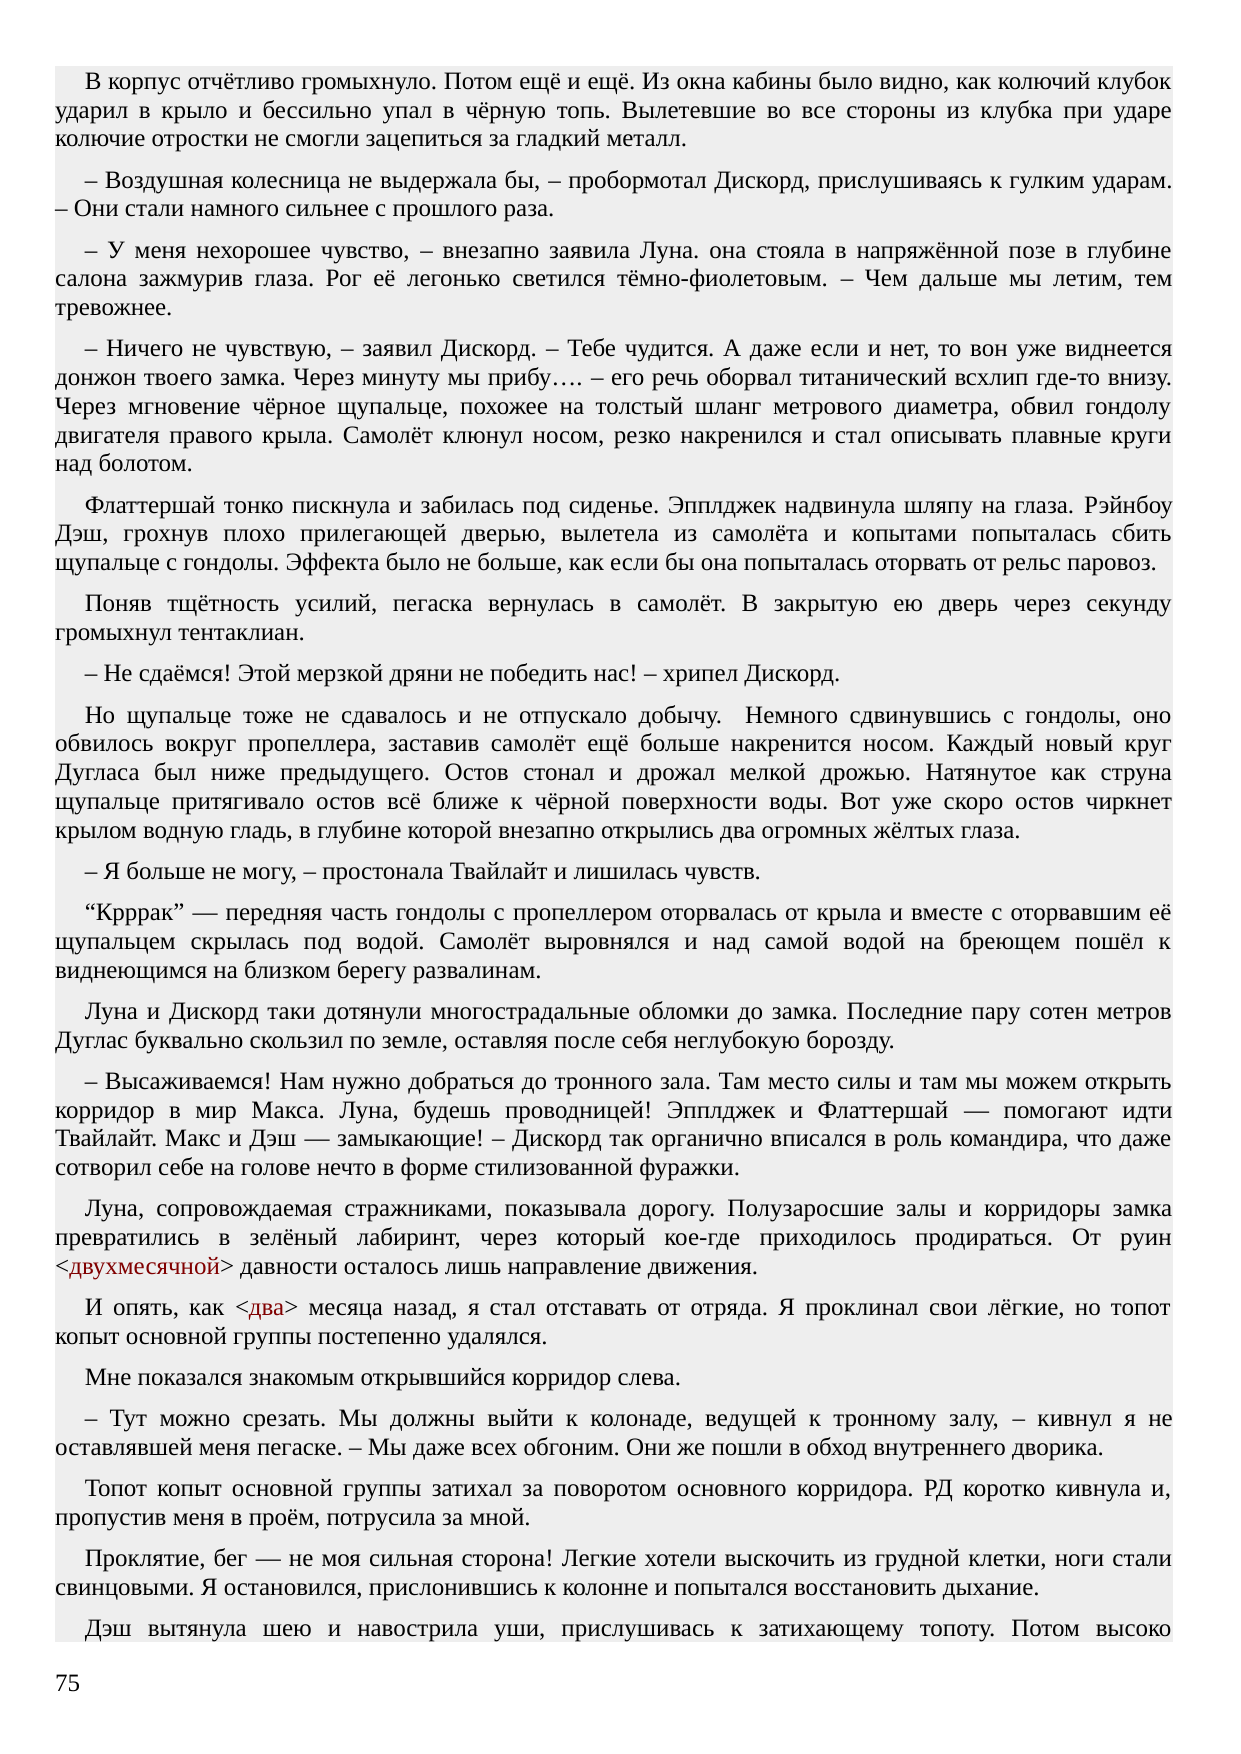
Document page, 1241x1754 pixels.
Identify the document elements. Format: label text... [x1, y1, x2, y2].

text – Тут можно срезать. Мы должны выйти к колонаде, ведущей к тронному залу, – кивнул я не оставлявшей меня пегаске. – Мы даже всех обгоним. Они же пошли в обход внутреннего дворика. [55, 1403, 1173, 1461]
text – Ничего не чувствую, – заявил Дискорд. – Тебе чудится. А даже если и нет, то вон уже виднеется донжон твоего замка. Через минуту мы прибу…. – его речь оборвал титанический всхлип где-то внизу. Через мгновение чёрное щупальце, похожее на толстый шланг метрового диаметра, обвил гондолу двигателя правого крыла. Самолёт клюнул носом, резко накренился и стал описывать плавные круги над болотом. [55, 333, 1173, 477]
text Поняв тщётность усилий, пегаска вернулась в самолёт. В закрытую ею дверь через секунду громыхнул тентаклиан. [55, 588, 1173, 646]
text Луна и Дискорд таки дотянули многострадальные обломки до замка. Последние пару сотен метров Дуглас буквально скользил по земле, оставляя после себя неглубокую борозду. [55, 996, 1173, 1053]
text Но щупальце тоже не сдавалось и не отпускало добычу. Немного сдвинувшись с гондолы, оно обвилось вокруг пропеллера, заставив самолёт ещё больше накренится носом. Каждый новый круг Дугласа был ниже предыдущего. Остов стонал и дрожал мелкой дрожью. Натянутое как струна щупальце притягивало остов всё ближе к чёрной поверхности воды. Вот уже скоро остов чиркнет крылом водную гладь, в глубине которой внезапно открылись два огромных жёлтых глаза. [55, 700, 1173, 843]
text Проклятие, бег — не моя сильная сторона! Легкие хотели выскочить из грудной клетки, ноги стали свинцовыми. Я остановился, прислонившись к колонне и попытался восстановить дыхание. [55, 1543, 1173, 1601]
text “Крррак” — передняя часть гондолы с пропеллером оторвалась от крыла и вместе с оторвавшим её щупальцем скрылась под водой. Самолёт выровнялся и над самой водой на бреющем пошёл к виднеющимся на близком берегу развалинам. [55, 897, 1173, 983]
text Дэш вытянула шею и навострила уши, прислушивась к затихающему топоту. Потом высоко [55, 1613, 1173, 1642]
text Флаттершай тонко пискнула и забилась под сиденье. Эпплджек надвинула шляпу на глаза. Рэйнбоу Дэш, грохнув плохо прилегающей дверью, вылетела из самолёта и копытами попыталась сбить щупальце с гондолы. Эффекта было не больше, как если бы она попыталась оторвать от рельс паровоз. [55, 490, 1173, 576]
text Топот копыт основной группы затихал за поворотом основного корридора. РД коротко кивнула и, пропустив меня в проём, потрусила за мной. [55, 1473, 1173, 1531]
text – Я больше не могу, – простонала Твайлайт и лишилась чувств. [55, 856, 1173, 885]
text Луна, сопровождаемая стражниками, показывала дорогу. Полузаросшие залы и корридоры замка превратились в зелёный лабиринт, через который кое-где приходилось продираться. От руин <двухмесячной> давности осталось лишь направление движения. [55, 1193, 1173, 1280]
text Мне показался знакомым открывшийся корридор слева. [55, 1362, 1173, 1391]
text – Воздушная колесница не выдержала бы, – пробормотал Дискорд, прислушиваясь к гулким ударам. – Они стали намного сильнее с прошлого раза. [55, 165, 1173, 222]
text – У меня нехорошее чувство, – внезапно заявила Луна. она стояла в напряжённой позе в глубине салона зажмурив глаза. Рог её легонько светился тёмно-фиолетовым. – Чем дальше мы летим, тем тревожнее. [55, 235, 1173, 321]
text В корпус отчётливо громыхнуло. Потом ещё и ещё. Из окна кабины было видно, как колючий клубок ударил в крыло и бессильно упал в чёрную топь. Вылетевшие во все стороны из клубка при ударе колючие отростки не смогли зацепиться за гладкий металл. [55, 66, 1173, 152]
text – Высаживаемся! Нам нужно добраться до тронного зала. Там место силы и там мы можем открыть корридор в мир Макса. Луна, будешь проводницей! Эпплджек и Флаттершай — помогают идти Твайлайт. Макс и Дэш — замыкающие! – Дискорд так органично вписался в роль командира, что даже сотворил себе на голове нечто в форме стилизованной фуражки. [55, 1066, 1173, 1181]
text И опять, как <два> месяца назад, я стал отставать от отряда. Я проклинал свои лёгкие, но топот копыт основной группы постепенно удалялся. [55, 1292, 1173, 1350]
text – Не сдаёмся! Этой мерзкой дряни не победить нас! – хрипел Дискорд. [55, 658, 1173, 687]
